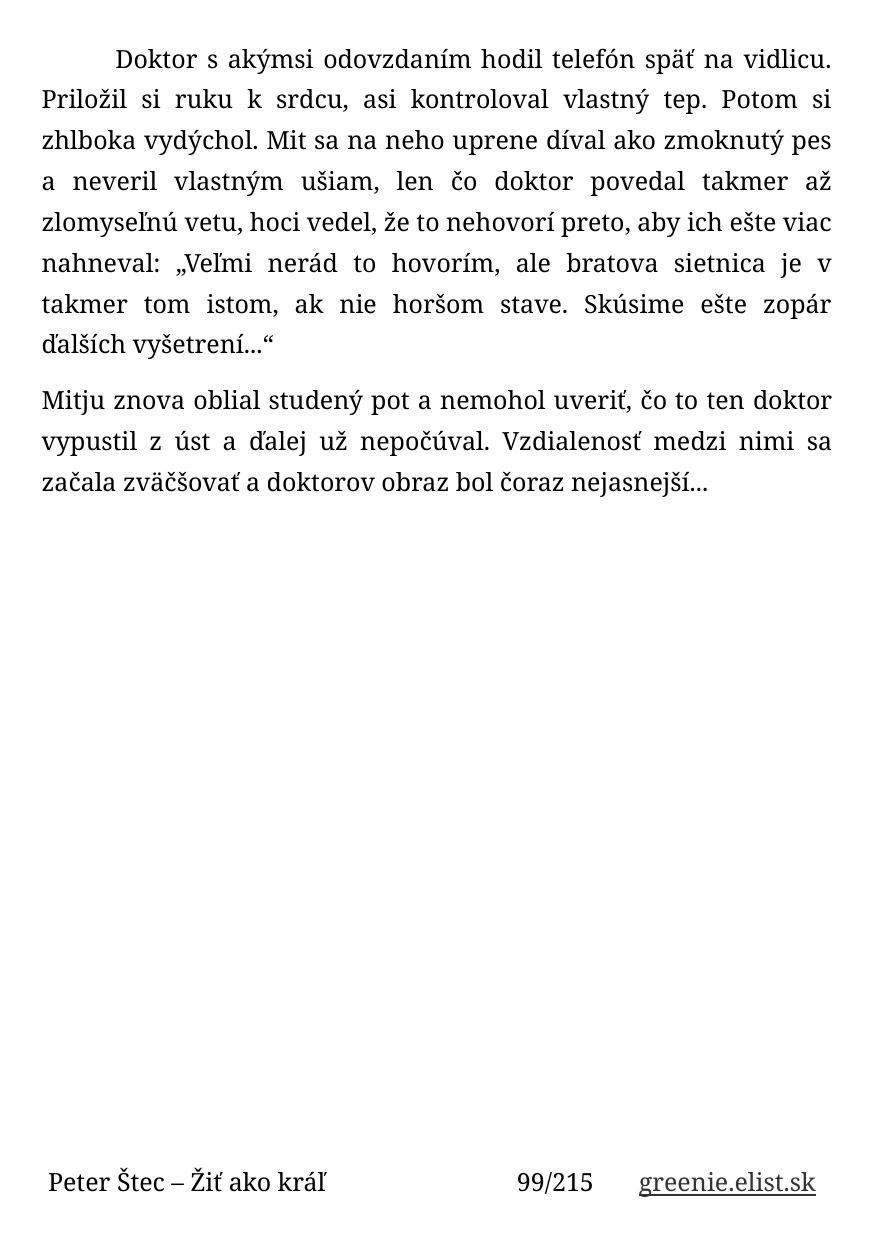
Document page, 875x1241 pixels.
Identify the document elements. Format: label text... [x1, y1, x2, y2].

text Doktor s akýmsi odovzdaním hodil telefón späť na vidlicu. Priložil si ruku k srdcu, asi kontroloval vlastný tep. Potom si zhlboka vydýchol. Mit sa na neho uprene díval ako zmoknutý pes a neveril vlastným ušiam, len čo doktor povedal takmer až zlomyseľnú vetu, hoci vedel, že to nehovorí preto, aby ich ešte viac nahneval: „Veľmi nerád to hovorím, ale bratova sietnica je v takmer tom istom, ak nie horšom stave. Skúsime ešte zopár ďalších vyšetrení...“ [41, 41, 833, 361]
text Mitju znova oblial studený pot a nemohol uveriť, čo to ten doktor vypustil z úst a ďalej už nepočúval. Vzdialenosť medzi nimi sa začala zväčšovať a doktorov obraz bol čoraz nejasnejší... [41, 383, 833, 498]
